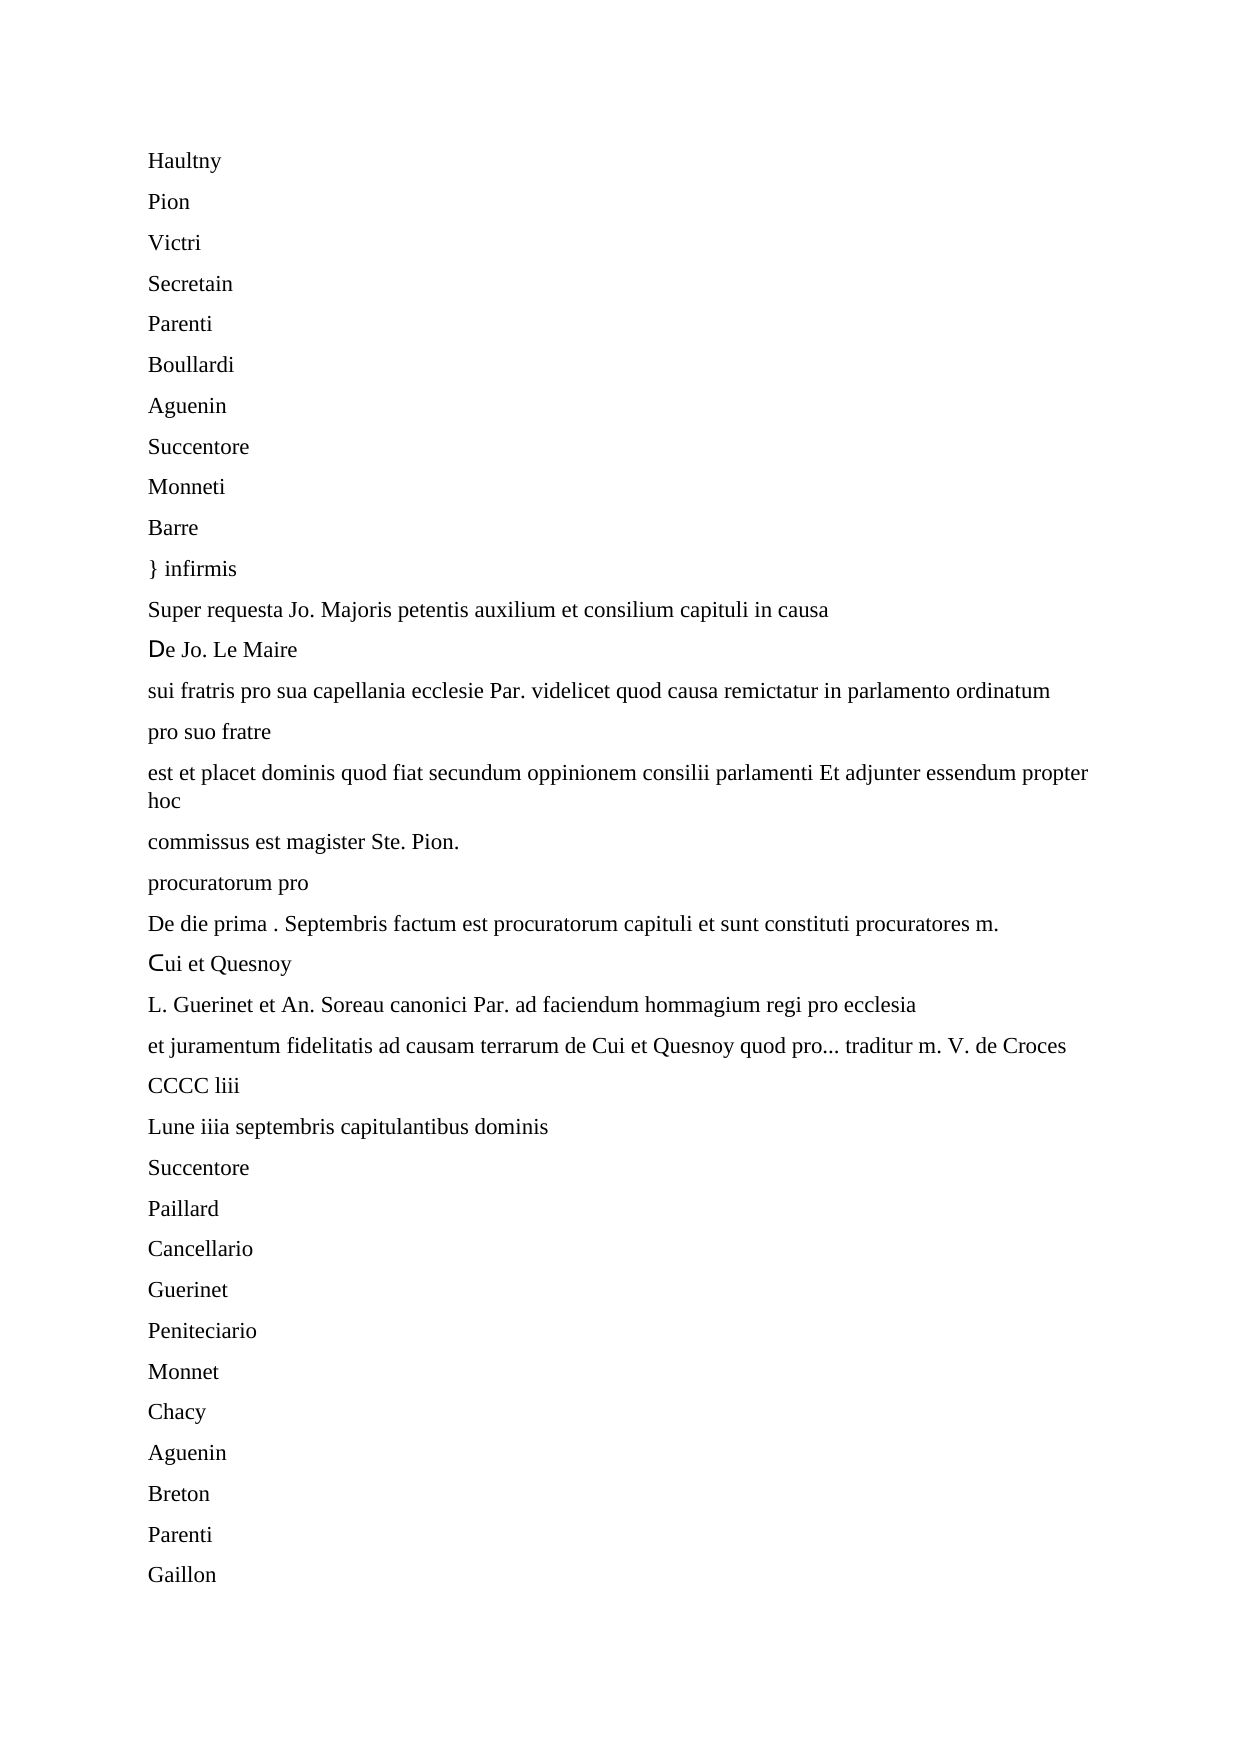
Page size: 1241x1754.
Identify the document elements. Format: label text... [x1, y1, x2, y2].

text Pion [148, 188, 1093, 215]
text Super requesta Jo. Majoris petentis auxilium et consilium capituli in causa [148, 596, 1093, 622]
text L. Guerinet et An. Soreau canonici Par. ad faciendum hommagium regi pro ecclesia [148, 991, 1093, 1017]
text Barre [148, 514, 1093, 541]
text ᗞe Jo. Le Maire [148, 636, 1093, 663]
text Aguenin [148, 1439, 1093, 1466]
text sui fratris pro sua capellania ecclesie Par. videlicet quod causa remictatur in parlamento ordinatum [148, 677, 1093, 703]
text Succentore [148, 1154, 1093, 1180]
text Victri [148, 229, 1093, 255]
text Boullardi [148, 351, 1093, 378]
text procuratorum pro [148, 869, 1093, 895]
text Parenti [148, 1521, 1093, 1547]
text Peniteciario [148, 1317, 1093, 1343]
text Monnet [148, 1358, 1093, 1384]
text CCCC liii [148, 1073, 1093, 1099]
text Succentore [148, 433, 1093, 459]
text Gaillon [148, 1561, 1093, 1588]
text Paillard [148, 1195, 1093, 1221]
text est et placet dominis quod fiat secundum oppinionem consilii parlamenti Et adjunter essendum propter hoc [148, 758, 1093, 814]
text Secretain [148, 270, 1093, 296]
text Breton [148, 1480, 1093, 1506]
text et juramentum fidelitatis ad causam terrarum de Cui et Quesnoy quod pro... traditur m. V. de Croces [148, 1032, 1093, 1058]
text } infirmis [148, 555, 1093, 581]
text Haultny [148, 148, 1093, 174]
text commissus est magister Ste. Pion. [148, 828, 1093, 854]
text Lune iiia septembris capitulantibus dominis [148, 1113, 1093, 1140]
text De die prima . Septembris factum est procuratorum capituli et sunt constituti procuratores m. [148, 910, 1093, 936]
text Guerinet [148, 1276, 1093, 1303]
text Monneti [148, 473, 1093, 500]
text Aguenin [148, 392, 1093, 418]
text pro suo fratre [148, 718, 1093, 744]
text Chacy [148, 1398, 1093, 1425]
text Parenti [148, 311, 1093, 337]
text ᑕui et Quesnoy [148, 950, 1093, 977]
text Cancellario [148, 1236, 1093, 1262]
